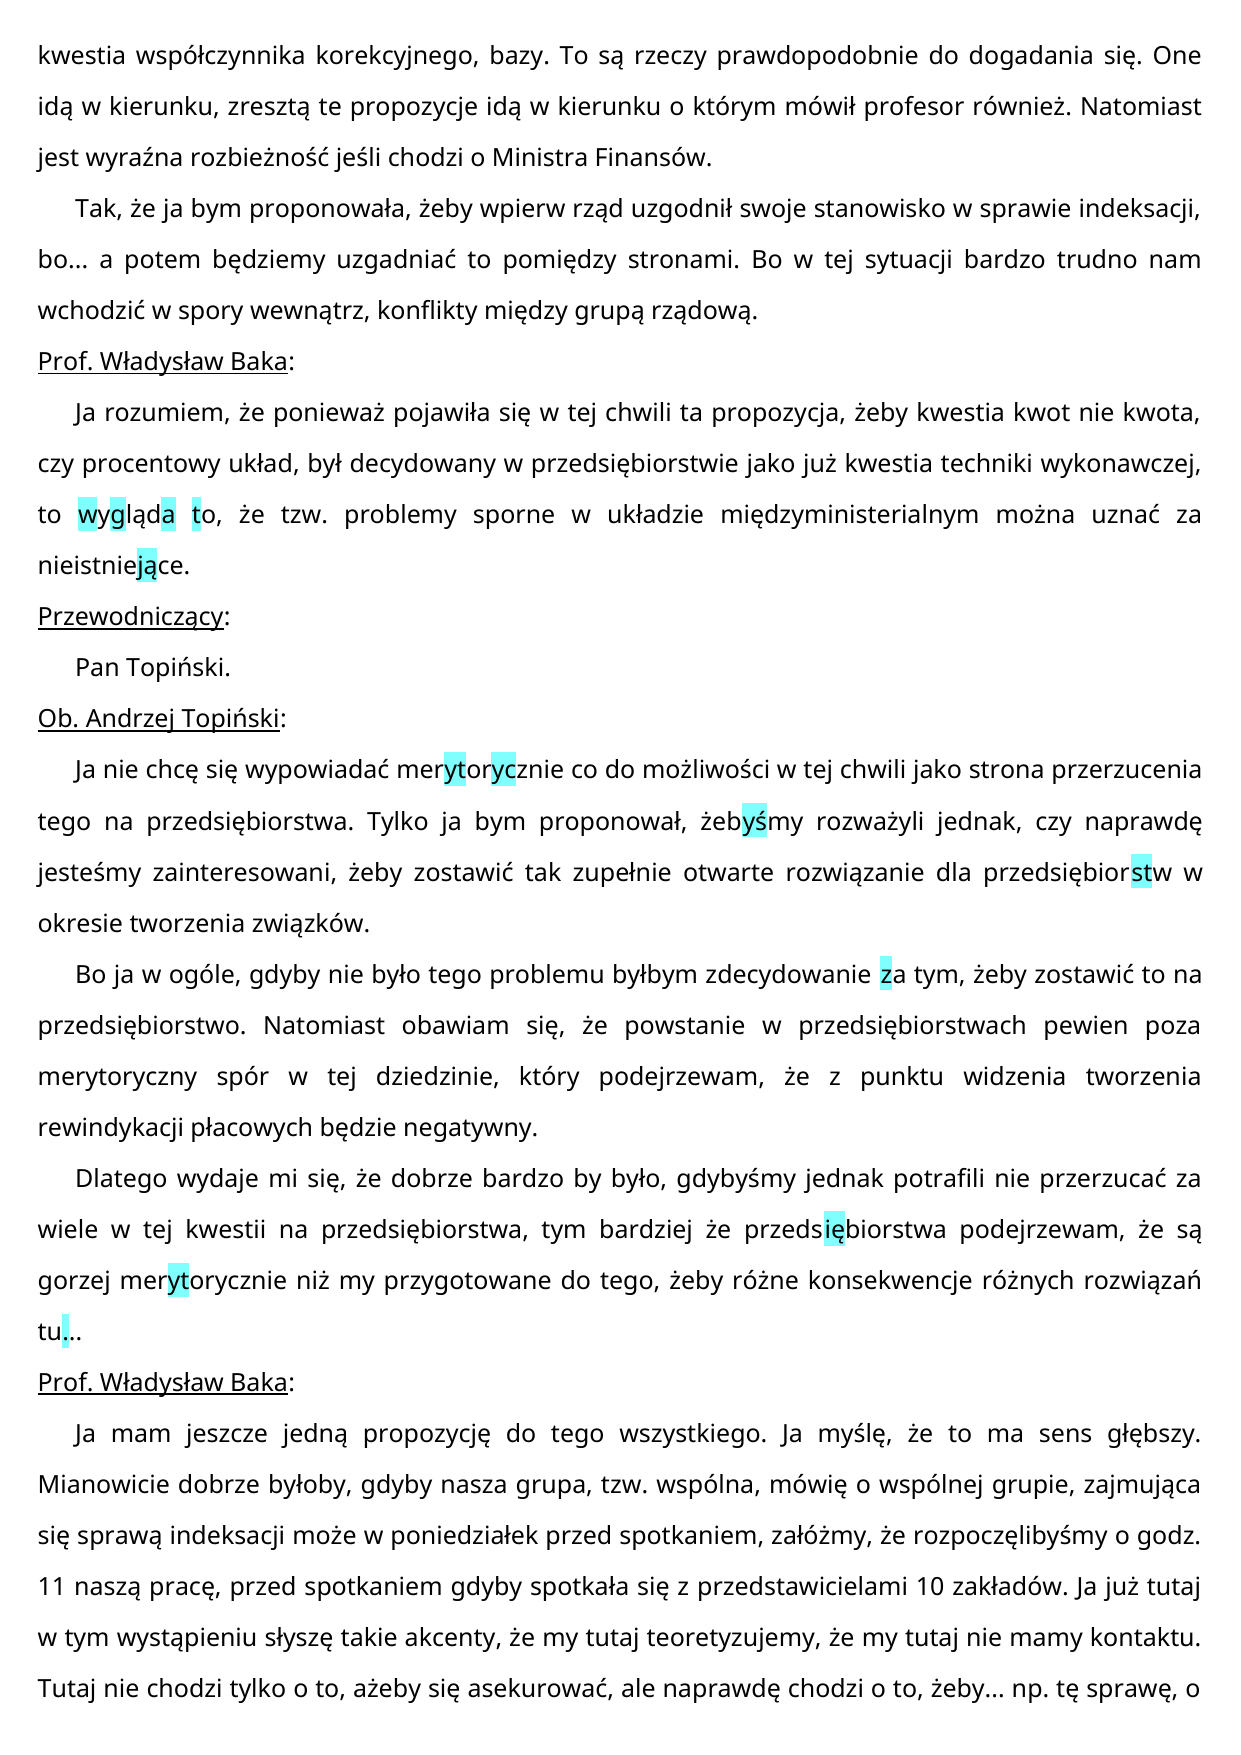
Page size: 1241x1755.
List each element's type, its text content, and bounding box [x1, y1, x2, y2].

text Ja mam jeszcze jedną propozycję do tego wszystkiego. Ja myślę, że to ma sens głębszy. Mianowicie dobrze byłoby, gdyby nasza grupa, tzw. wspólna, mówię o wspólnej grupie, zajmująca się sprawą indeksacji może w poniedziałek przed spotkaniem, załóżmy, że rozpoczęlibyśmy o godz. 11 naszą pracę, przed spotkaniem gdyby spotkała się z przedstawicielami 10 zakładów. Ja już tutaj w tym wystąpieniu słyszę takie akcenty, że my tutaj teoretyzujemy, że my tutaj nie mamy kontaktu. Tutaj nie chodzi tylko o to, ażeby się asekurować, ale naprawdę chodzi o to, żeby... np. tę sprawę, o [37, 1416, 1203, 1705]
text Ja nie chcę się wypowiadać merytorycznie co do możliwości w tej chwili jako strona przerzucenia tego na przedsiębiorstwa. Tylko ja bym proponował, żebyśmy rozważyli jednak, czy naprawdę jesteśmy zainteresowani, żeby zostawić tak zupełnie otwarte rozwiązanie dla przedsiębiorstw w okresie tworzenia związków. [37, 752, 1203, 939]
text Prof. Władysław Baka: [37, 344, 1203, 378]
text Przewodniczący: [37, 599, 1203, 633]
text Dlatego wydaje mi się, że dobrze bardzo by było, gdybyśmy jednak potrafili nie przerzucać za wiele w tej kwestii na przedsiębiorstwa, tym bardziej że przedsiębiorstwa podejrzewam, że są gorzej merytorycznie niż my przygotowane do tego, żeby różne konsekwencje różnych rozwiązań tu... [37, 1160, 1203, 1348]
text Ob. Andrzej Topiński: [37, 701, 1203, 735]
text Tak, że ja bym proponowała, żeby wpierw rząd uzgodnił swoje stanowisko w sprawie indeksacji, bo... a potem będziemy uzgadniać to pomiędzy stronami. Bo w tej sytuacji bardzo trudno nam wchodzić w spory wewnątrz, konflikty między grupą rządową. [37, 191, 1203, 327]
text Prof. Władysław Baka: [37, 1364, 1203, 1399]
text Ja rozumiem, że ponieważ pojawiła się w tej chwili ta propozycja, żeby kwestia kwot nie kwota, czy procentowy układ, był decydowany w przedsiębiorstwie jako już kwestia techniki wykonawczej, to wygląda to, że tzw. problemy sporne w układzie międzyministerialnym można uznać za nieistniejące. [37, 395, 1203, 582]
text kwestia współczynnika korekcyjnego, bazy. To są rzeczy prawdopodobnie do dogadania się. One idą w kierunku, zresztą te propozycje idą w kierunku o którym mówił profesor również. Natomiast jest wyraźna rozbieżność jeśli chodzi o Ministra Finansów. [37, 37, 1203, 174]
text Pan Topiński. [37, 650, 1203, 684]
text Bo ja w ogóle, gdyby nie było tego problemu byłbym zdecydowanie za tym, żeby zostawić to na przedsiębiorstwo. Natomiast obawiam się, że powstanie w przedsiębiorstwach pewien poza merytoryczny spór w tej dziedzinie, który podejrzewam, że z punktu widzenia tworzenia rewindykacji płacowych będzie negatywny. [37, 956, 1203, 1143]
